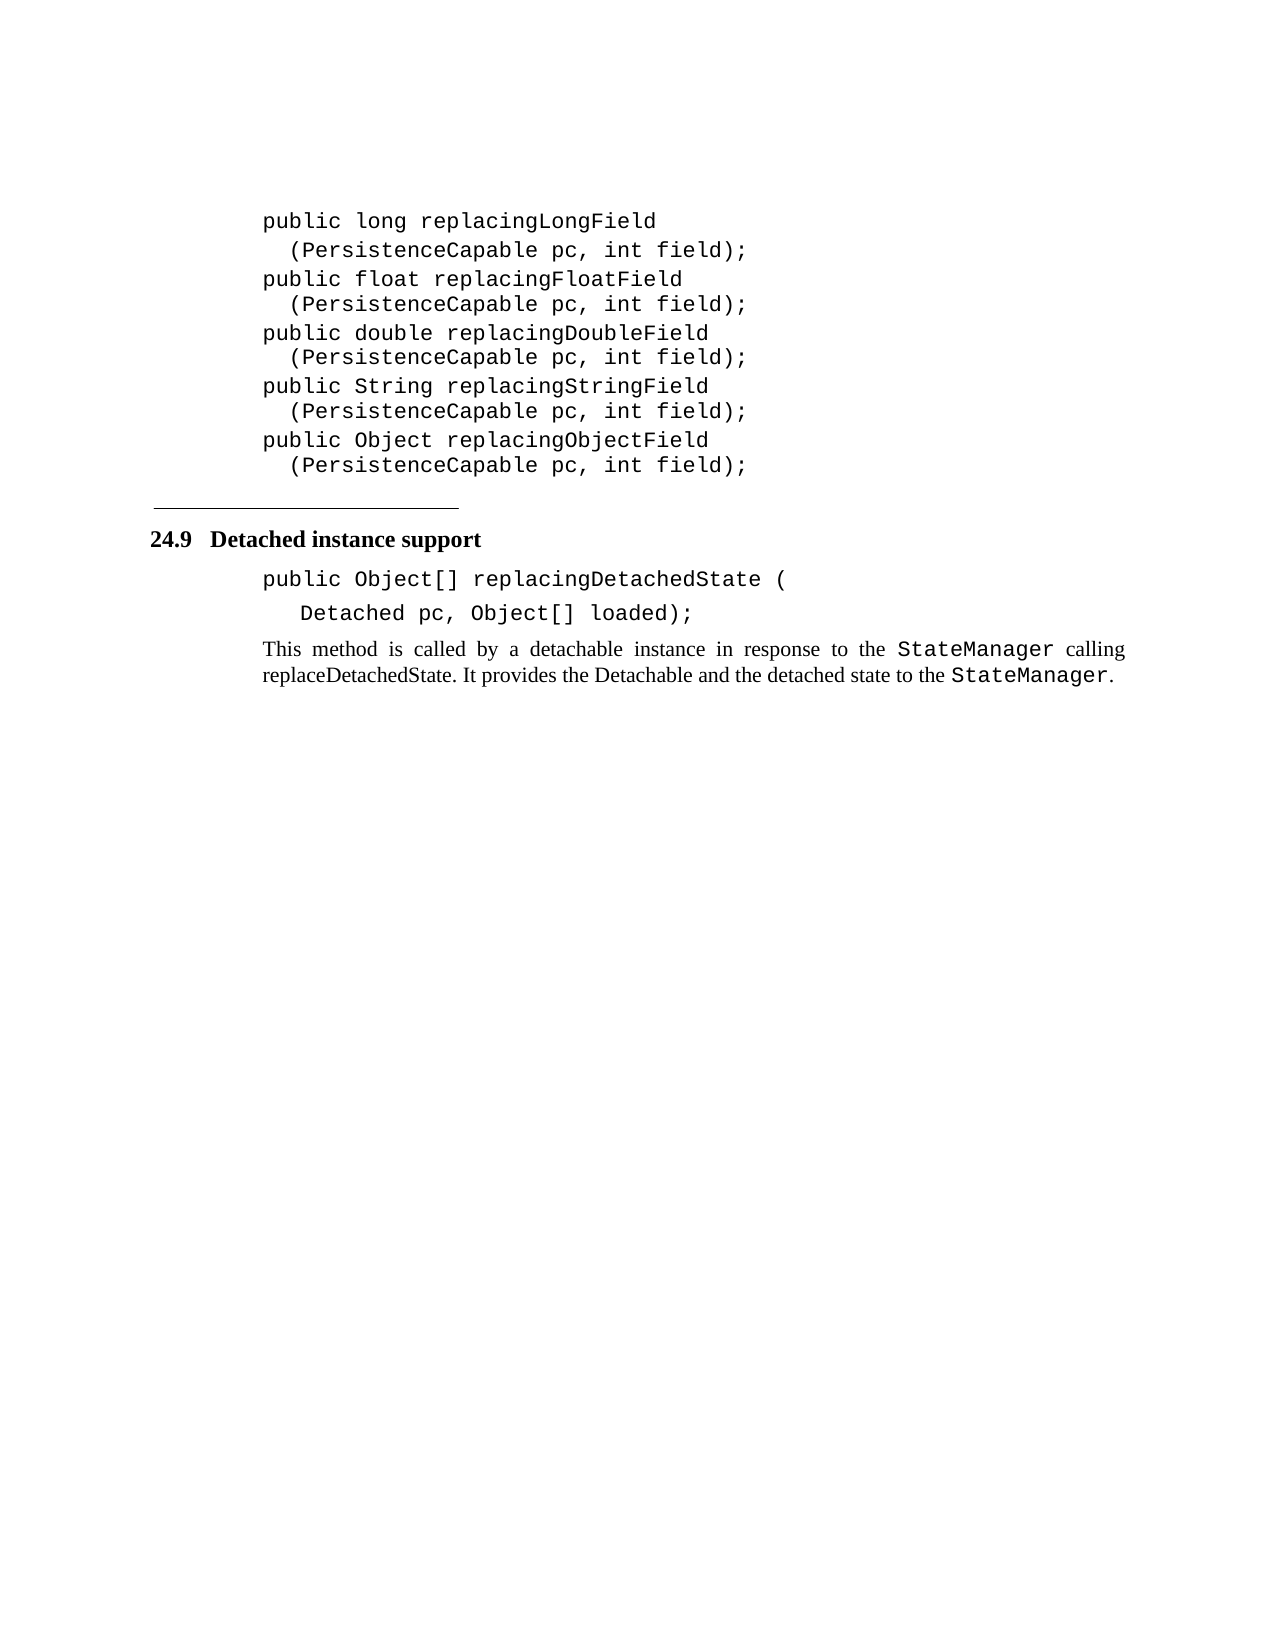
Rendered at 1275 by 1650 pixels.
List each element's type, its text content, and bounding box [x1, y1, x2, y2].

text public Object replacingObjectField (PersistenceCapable pc, int field);] [262, 429, 1125, 479]
text public double replacingDoubleField (PersistenceCapable pc, int field); [262, 322, 1125, 371]
text This method is called by a detachable instance in response to the StateManager calling replaceDetachedState. It provides the Detachable and the detached state to the StateManager. [262, 636, 1125, 689]
text public Object[] replacingDetachedState ( [262, 567, 1125, 593]
text Detached pc, Object[] loaded); [262, 601, 1125, 627]
text public float replacingFloatField (PersistenceCapable pc, int field); [262, 268, 1125, 317]
text (PersistenceCapable pc, int field); [262, 239, 1125, 264]
subtitle Detached instance support [150, 524, 1125, 552]
text public long replacingLongField [262, 210, 1125, 235]
text public String replacingStringField (PersistenceCapable pc, int field); [262, 375, 1125, 425]
